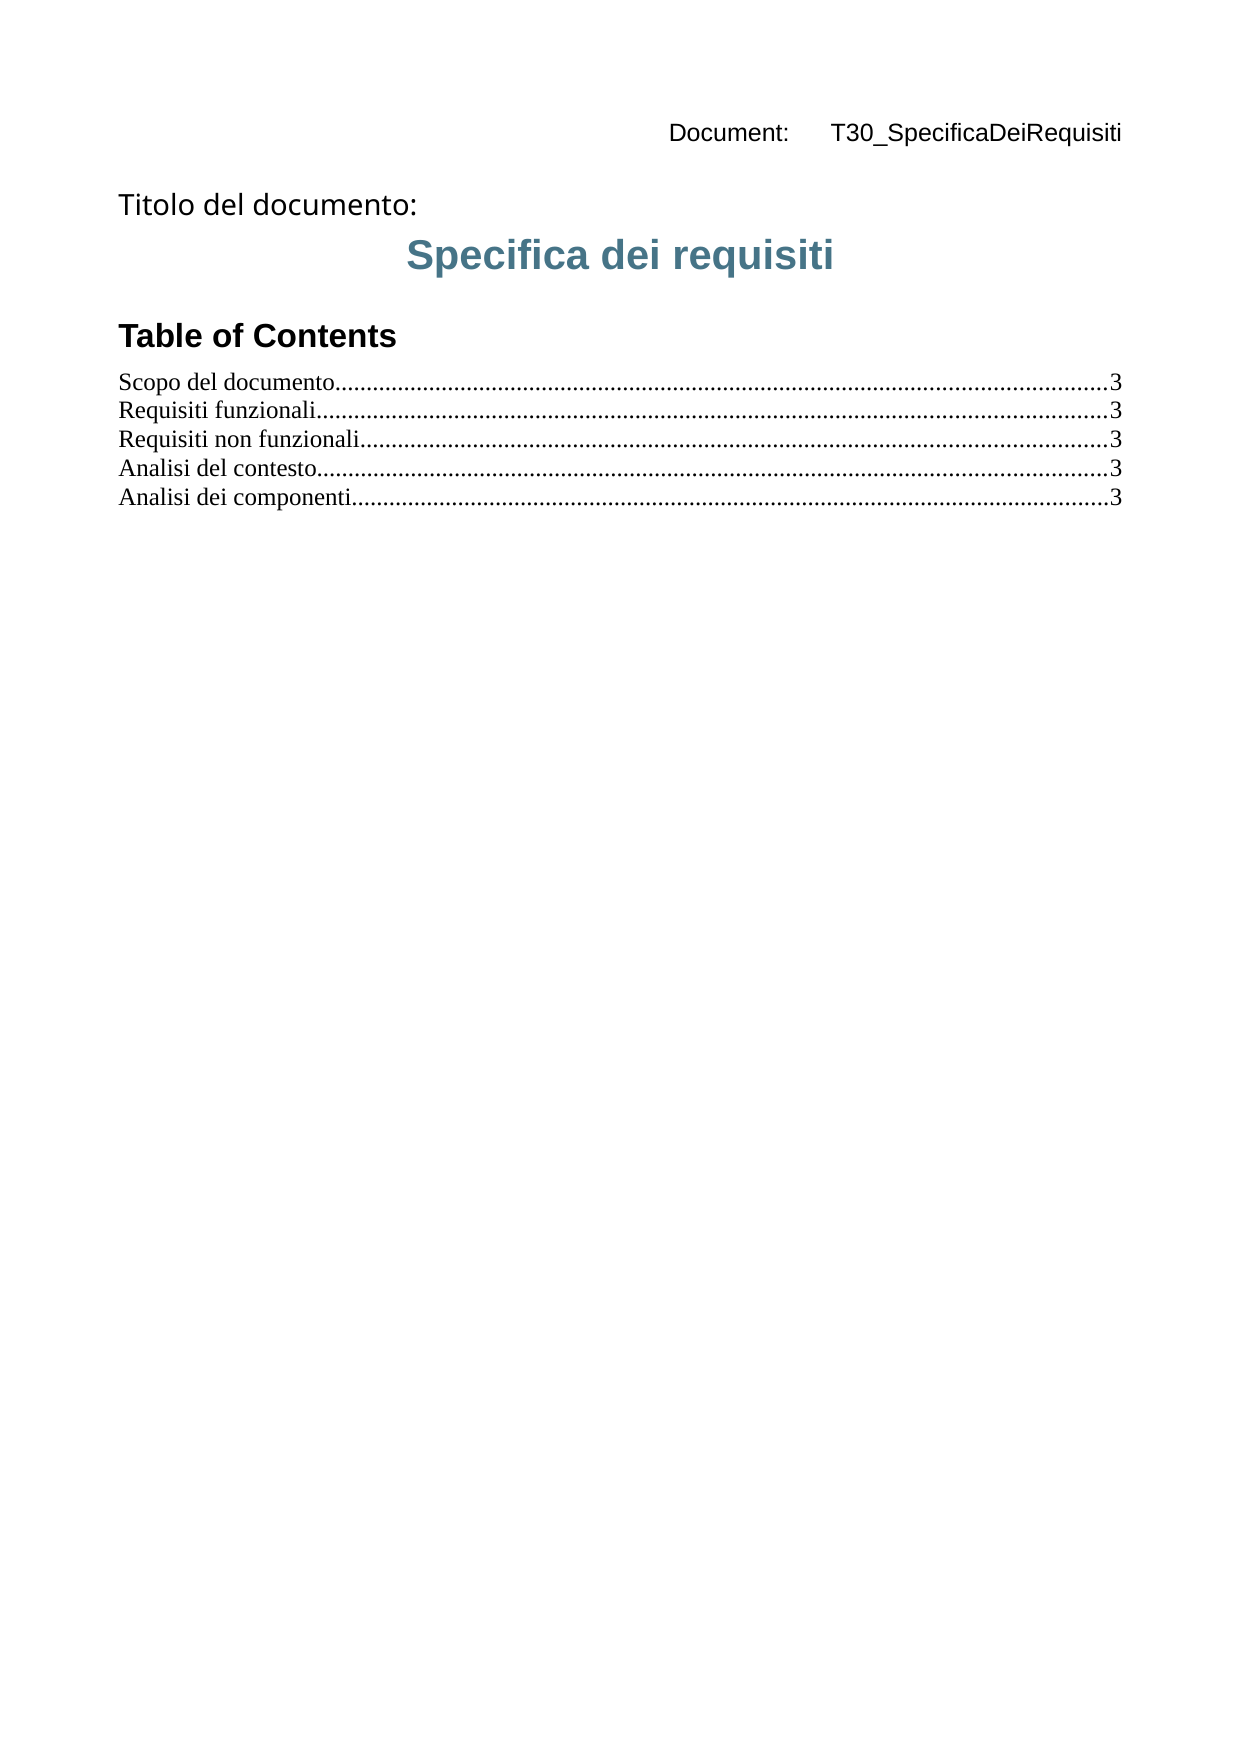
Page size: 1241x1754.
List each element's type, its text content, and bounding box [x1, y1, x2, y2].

text Requisiti funzionali 3 [118, 396, 1122, 424]
subtitle Table of Contents [118, 316, 1122, 354]
text Requisiti non funzionali 3 [118, 424, 1122, 453]
subtitle Specifica dei requisiti [118, 231, 1122, 278]
text Scopo del documento 3 [118, 367, 1122, 396]
text Titolo del documento: [118, 176, 1122, 224]
text Analisi del contesto 3 [118, 453, 1122, 482]
text Analisi dei componenti 3 [118, 482, 1122, 511]
